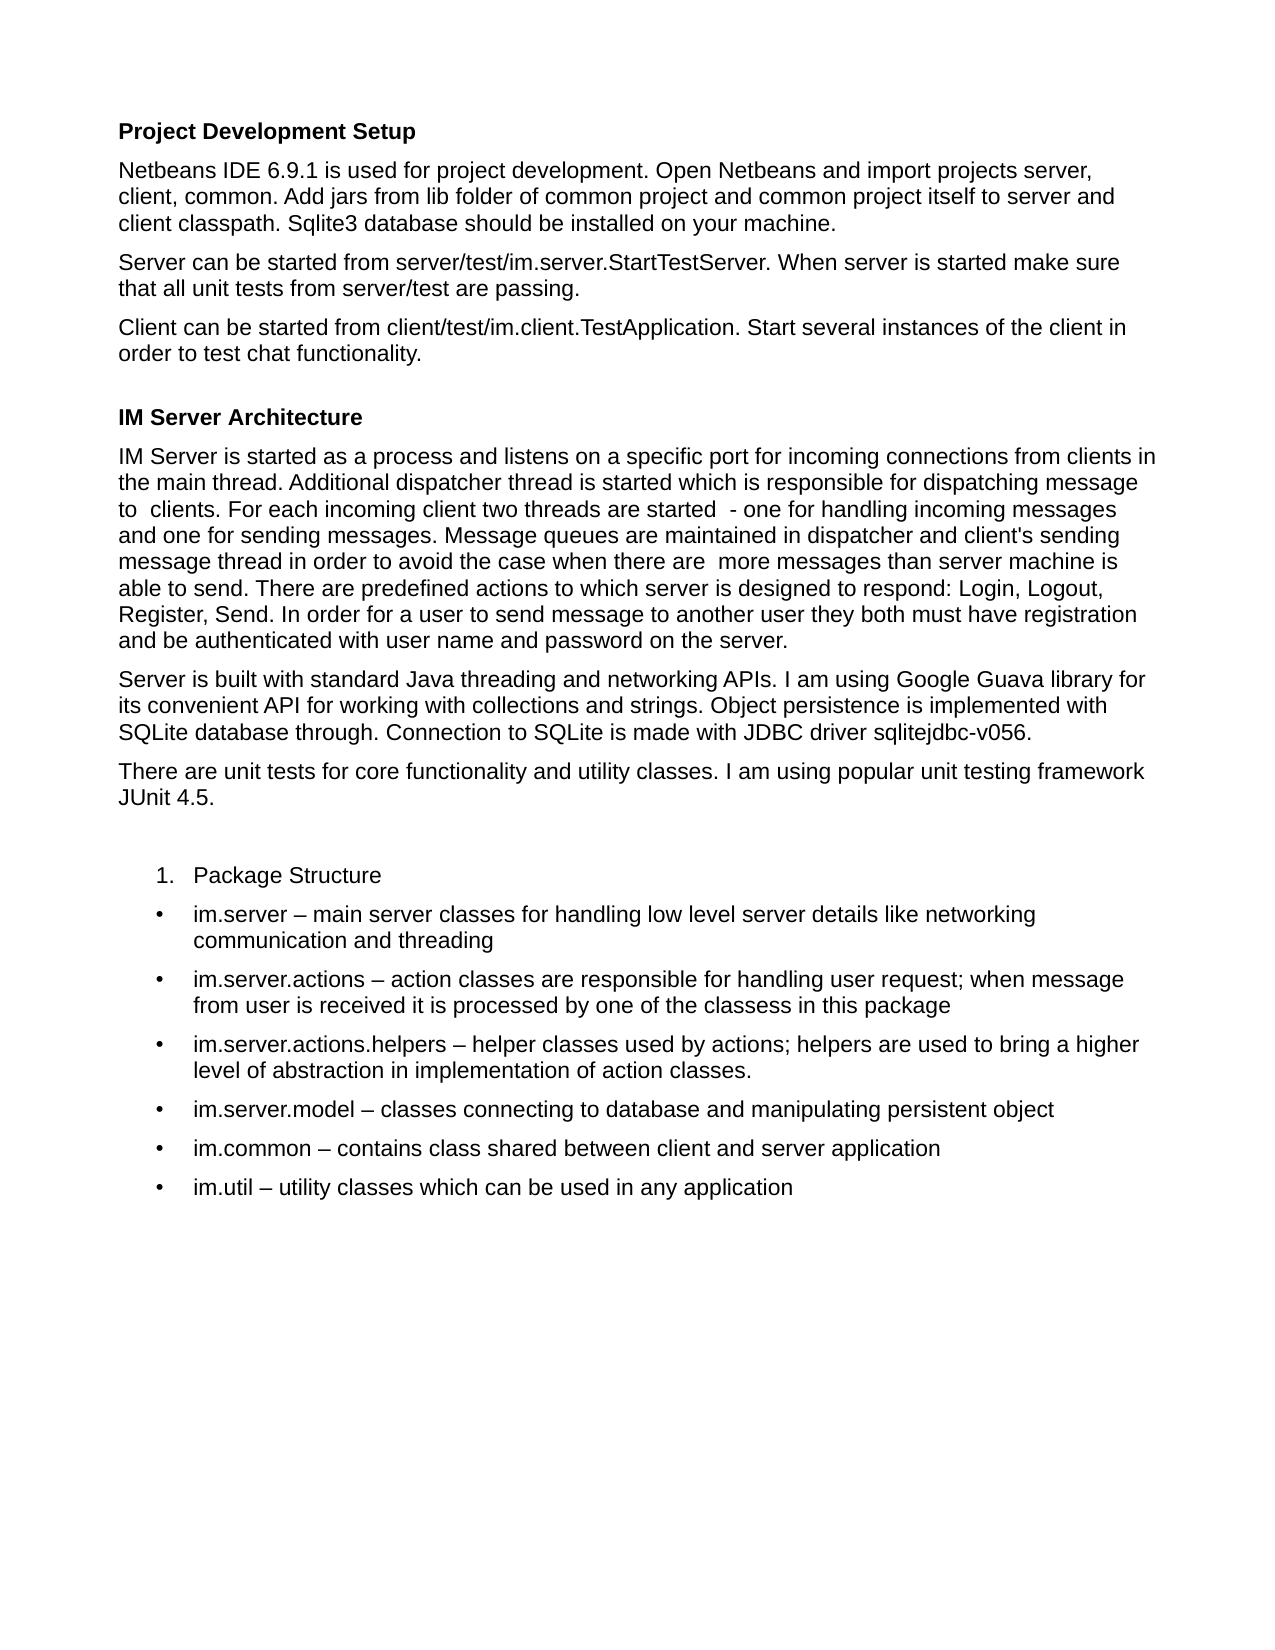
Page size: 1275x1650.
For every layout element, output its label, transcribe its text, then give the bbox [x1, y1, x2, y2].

list Package Structure [156, 862, 1157, 888]
text Client can be started from client/test/im.client.TestApplication. Start several instances of the client in order to test chat functionality. [118, 314, 1157, 366]
list im.server.model – classes connecting to database and manipulating persistent object [156, 1096, 1157, 1123]
list im.server – main server classes for handling low level server details like networking communication and threading [156, 901, 1157, 953]
list im.server.actions – action classes are responsible for handling user request; when message from user is received it is processed by one of the classess in this package [156, 966, 1157, 1018]
text There are unit tests for core functionality and utility classes. I am using popular unit testing framework JUnit 4.5. [118, 758, 1157, 810]
list im.server.actions.helpers – helper classes used by actions; helpers are used to bring a higher level of abstraction in implementation of action classes. [156, 1031, 1157, 1084]
text Netbeans IDE 6.9.1 is used for project development. Open Netbeans and import projects server, client, common. Add jars from lib folder of common project and common project itself to server and client classpath. Sqlite3 database should be installed on your machine. [118, 157, 1157, 236]
list im.util – utility classes which can be used in any application [156, 1174, 1157, 1200]
text IM Server is started as a process and listens on a specific port for incoming connections from clients in the main thread. Additional dispatcher thread is started which is responsible for dispatching message to clients. For each incoming client two threads are started - one for handling incoming messages and one for sending messages. Message queues are maintained in dispatcher and client's sending message thread in order to avoid the case when there are more messages than server machine is able to send. There are predefined actions to which server is designed to respond: Login, Logout, Register, Send. In order for a user to send message to another user they both must have registration and be authenticated with user name and password on the server. [118, 443, 1157, 654]
list im.common – contains class shared between client and server application [156, 1135, 1157, 1161]
subtitle IM Server Architecture [118, 404, 1157, 430]
text Server is built with standard Java threading and networking APIs. I am using Google Guava library for its convenient API for working with collections and strings. Object persistence is implemented with SQLite database through. Connection to SQLite is made with JDBC driver sqlitejdbc-v056. [118, 666, 1157, 745]
text Server can be started from server/test/im.server.StartTestServer. When server is started make sure that all unit tests from server/test are passing. [118, 248, 1157, 301]
subtitle Project Development Setup [118, 118, 1157, 144]
